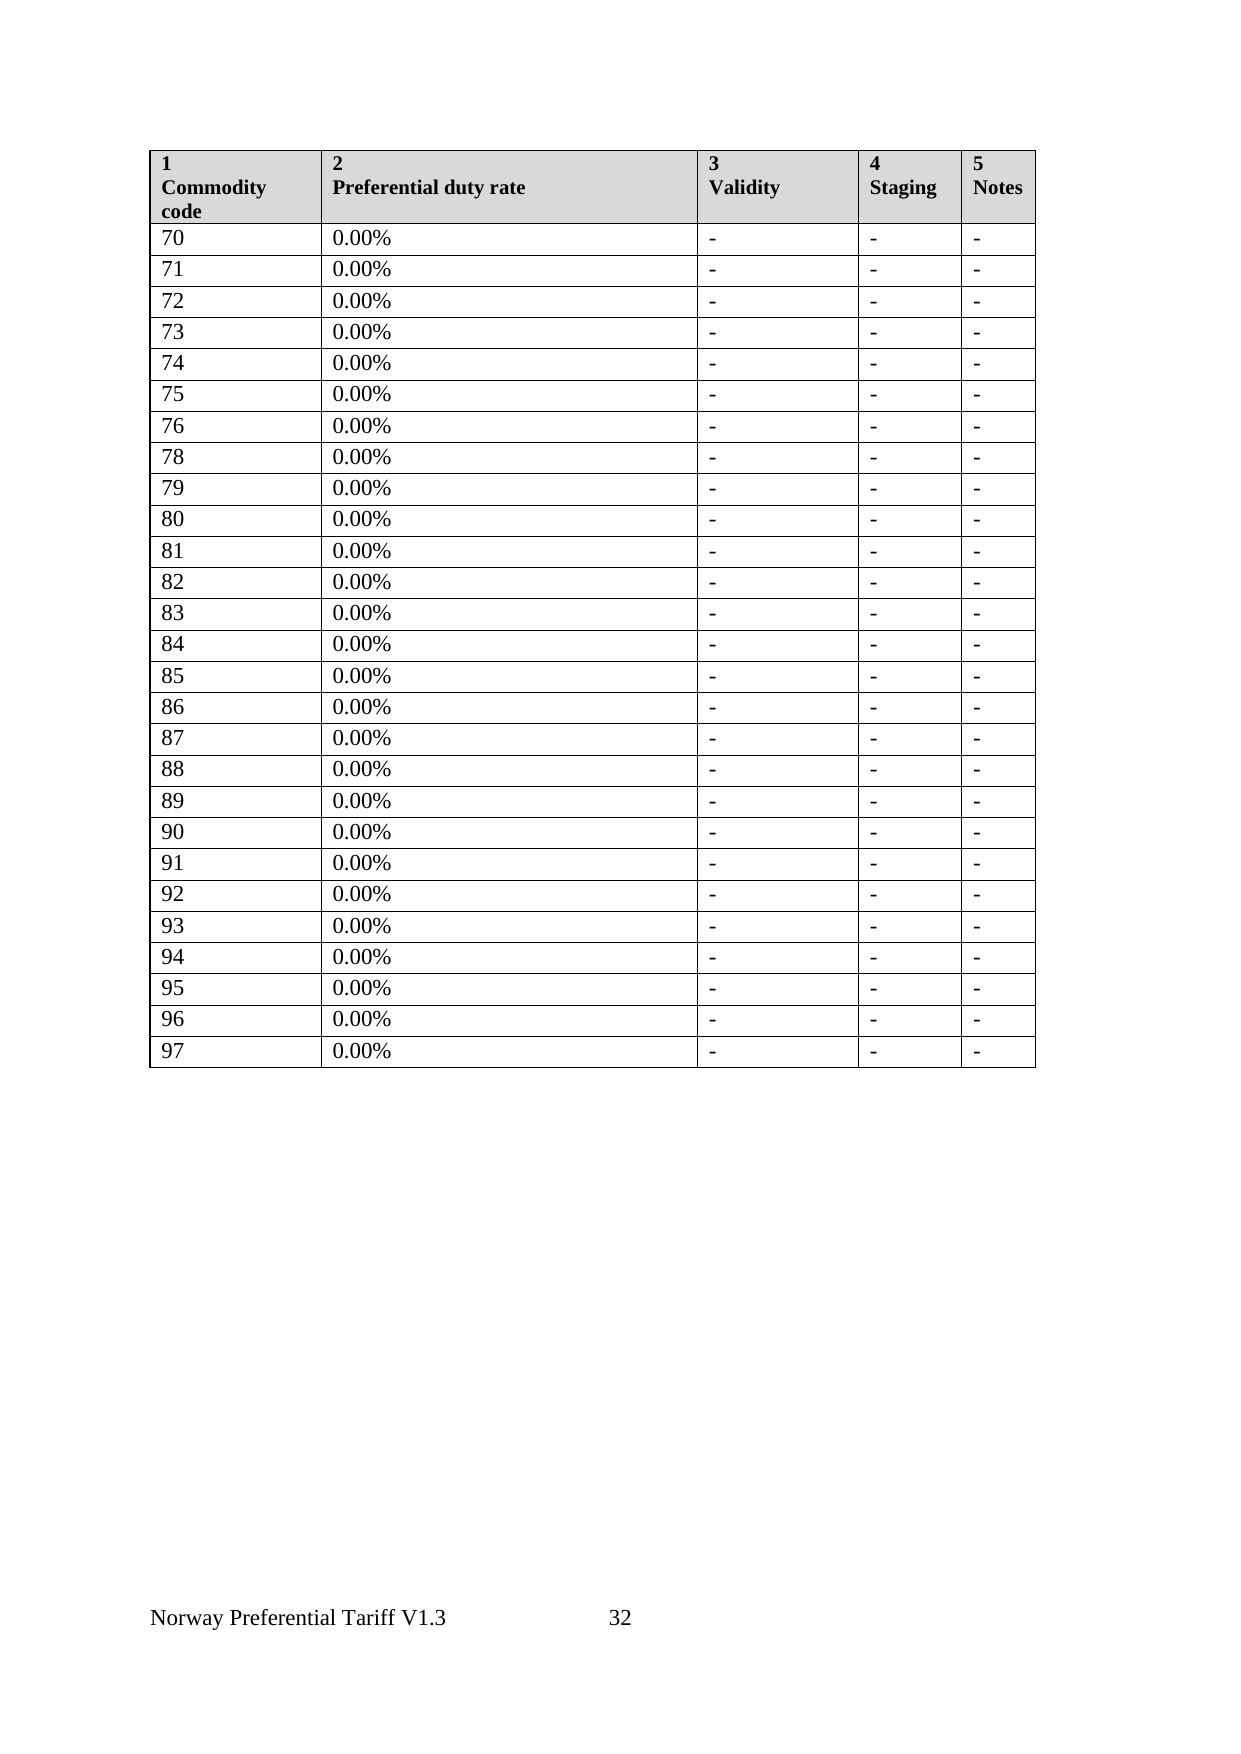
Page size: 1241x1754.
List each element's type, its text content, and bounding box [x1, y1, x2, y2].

table_cell - [859, 818, 961, 848]
table_cell - [698, 724, 858, 754]
table_cell - [859, 537, 961, 567]
table_cell - [962, 256, 1035, 286]
table_cell - [962, 943, 1035, 973]
table_cell - [698, 912, 858, 942]
table_header 2 Preferential duty rate [322, 151, 697, 223]
table_cell 82 [151, 568, 321, 598]
table_cell - [859, 974, 961, 1004]
table_cell 78 [151, 443, 321, 473]
table_cell - [859, 318, 961, 348]
table_cell - [962, 787, 1035, 817]
table_cell 71 [151, 256, 321, 286]
table_cell - [859, 256, 961, 286]
table_cell - [859, 287, 961, 317]
table_cell 0.00% [322, 381, 697, 411]
table_cell 0.00% [322, 412, 697, 442]
table_cell - [962, 318, 1035, 348]
table_cell - [962, 724, 1035, 754]
table_cell 0.00% [322, 818, 697, 848]
table_cell 72 [151, 287, 321, 317]
table_cell - [859, 943, 961, 973]
table_cell - [698, 849, 858, 879]
table_cell 76 [151, 412, 321, 442]
table_header 1 Commodity code [151, 151, 321, 223]
table_cell - [859, 881, 961, 911]
table_cell 0.00% [322, 912, 697, 942]
table_cell 0.00% [322, 662, 697, 692]
table_cell - [698, 974, 858, 1004]
table_cell - [698, 287, 858, 317]
table_cell 0.00% [322, 849, 697, 879]
table_cell 0.00% [322, 1006, 697, 1036]
table_cell 96 [151, 1006, 321, 1036]
table_cell - [962, 1006, 1035, 1036]
table_cell - [698, 756, 858, 786]
table_cell 0.00% [322, 724, 697, 754]
table_cell 75 [151, 381, 321, 411]
table_cell 0.00% [322, 349, 697, 379]
table_cell - [859, 912, 961, 942]
table_cell - [698, 568, 858, 598]
table_cell 0.00% [322, 506, 697, 536]
table_cell - [859, 474, 961, 504]
table_cell - [962, 474, 1035, 504]
table_header 5 Notes [962, 151, 1035, 223]
table_cell 0.00% [322, 974, 697, 1004]
table_cell 0.00% [322, 287, 697, 317]
table_cell - [859, 443, 961, 473]
table_cell - [698, 537, 858, 567]
table_header 3 Validity [698, 151, 858, 223]
table_cell - [962, 381, 1035, 411]
table_cell 0.00% [322, 881, 697, 911]
table_cell - [698, 599, 858, 629]
table_cell - [698, 1037, 858, 1067]
table_cell 0.00% [322, 943, 697, 973]
table_cell - [859, 349, 961, 379]
table_cell 84 [151, 631, 321, 661]
table_cell - [698, 631, 858, 661]
table_cell 0.00% [322, 474, 697, 504]
table_cell 0.00% [322, 756, 697, 786]
table_cell 0.00% [322, 1037, 697, 1067]
table_cell 85 [151, 662, 321, 692]
table_cell - [962, 912, 1035, 942]
table_cell 0.00% [322, 599, 697, 629]
table_cell 0.00% [322, 537, 697, 567]
table_cell - [859, 662, 961, 692]
table_cell - [962, 693, 1035, 723]
table_cell - [698, 349, 858, 379]
table_cell - [698, 693, 858, 723]
table_cell 0.00% [322, 256, 697, 286]
table_cell - [698, 474, 858, 504]
table_cell - [962, 412, 1035, 442]
table_cell - [698, 443, 858, 473]
table_cell 74 [151, 349, 321, 379]
table_cell 97 [151, 1037, 321, 1067]
table_cell - [962, 818, 1035, 848]
table_cell - [698, 818, 858, 848]
table_cell - [962, 974, 1035, 1004]
table_cell - [962, 1037, 1035, 1067]
table_cell - [859, 599, 961, 629]
table_cell 92 [151, 881, 321, 911]
table_header 4 Staging [859, 151, 961, 223]
table_cell - [962, 287, 1035, 317]
table_cell - [859, 756, 961, 786]
table_cell 91 [151, 849, 321, 879]
table_cell - [859, 568, 961, 598]
table_cell - [698, 256, 858, 286]
table_cell 0.00% [322, 693, 697, 723]
table_cell 86 [151, 693, 321, 723]
table_cell - [962, 537, 1035, 567]
table_cell - [859, 224, 961, 254]
table_cell 0.00% [322, 443, 697, 473]
table_cell - [698, 943, 858, 973]
table_cell - [962, 568, 1035, 598]
table_cell - [962, 881, 1035, 911]
table_cell 83 [151, 599, 321, 629]
table_cell 79 [151, 474, 321, 504]
table_cell 88 [151, 756, 321, 786]
table_cell - [698, 1006, 858, 1036]
table_cell - [859, 381, 961, 411]
table_cell 94 [151, 943, 321, 973]
table_cell - [962, 849, 1035, 879]
table_cell 0.00% [322, 318, 697, 348]
table_cell - [859, 724, 961, 754]
table_cell - [859, 693, 961, 723]
table_cell 0.00% [322, 568, 697, 598]
table_cell - [962, 349, 1035, 379]
table_cell - [962, 599, 1035, 629]
table_cell 93 [151, 912, 321, 942]
table_cell - [962, 756, 1035, 786]
table_cell - [698, 381, 858, 411]
table_cell 89 [151, 787, 321, 817]
table_cell - [962, 631, 1035, 661]
table_cell - [859, 631, 961, 661]
table_cell - [859, 1006, 961, 1036]
table_cell 0.00% [322, 787, 697, 817]
table_cell - [962, 224, 1035, 254]
table_cell - [859, 506, 961, 536]
table_cell - [698, 881, 858, 911]
table_cell 73 [151, 318, 321, 348]
table_cell 90 [151, 818, 321, 848]
table_cell 95 [151, 974, 321, 1004]
table_cell 80 [151, 506, 321, 536]
table_cell 87 [151, 724, 321, 754]
table_cell - [698, 412, 858, 442]
table_cell - [962, 443, 1035, 473]
table_cell - [962, 662, 1035, 692]
table_cell - [698, 506, 858, 536]
table_cell 0.00% [322, 224, 697, 254]
table_cell - [859, 787, 961, 817]
table_cell 0.00% [322, 631, 697, 661]
table_cell - [698, 787, 858, 817]
table_cell - [698, 662, 858, 692]
table_cell - [698, 224, 858, 254]
table_cell - [859, 849, 961, 879]
table_cell - [962, 506, 1035, 536]
table_cell - [859, 412, 961, 442]
table_cell - [698, 318, 858, 348]
table_cell - [859, 1037, 961, 1067]
table_cell 70 [151, 224, 321, 254]
table_cell 81 [151, 537, 321, 567]
